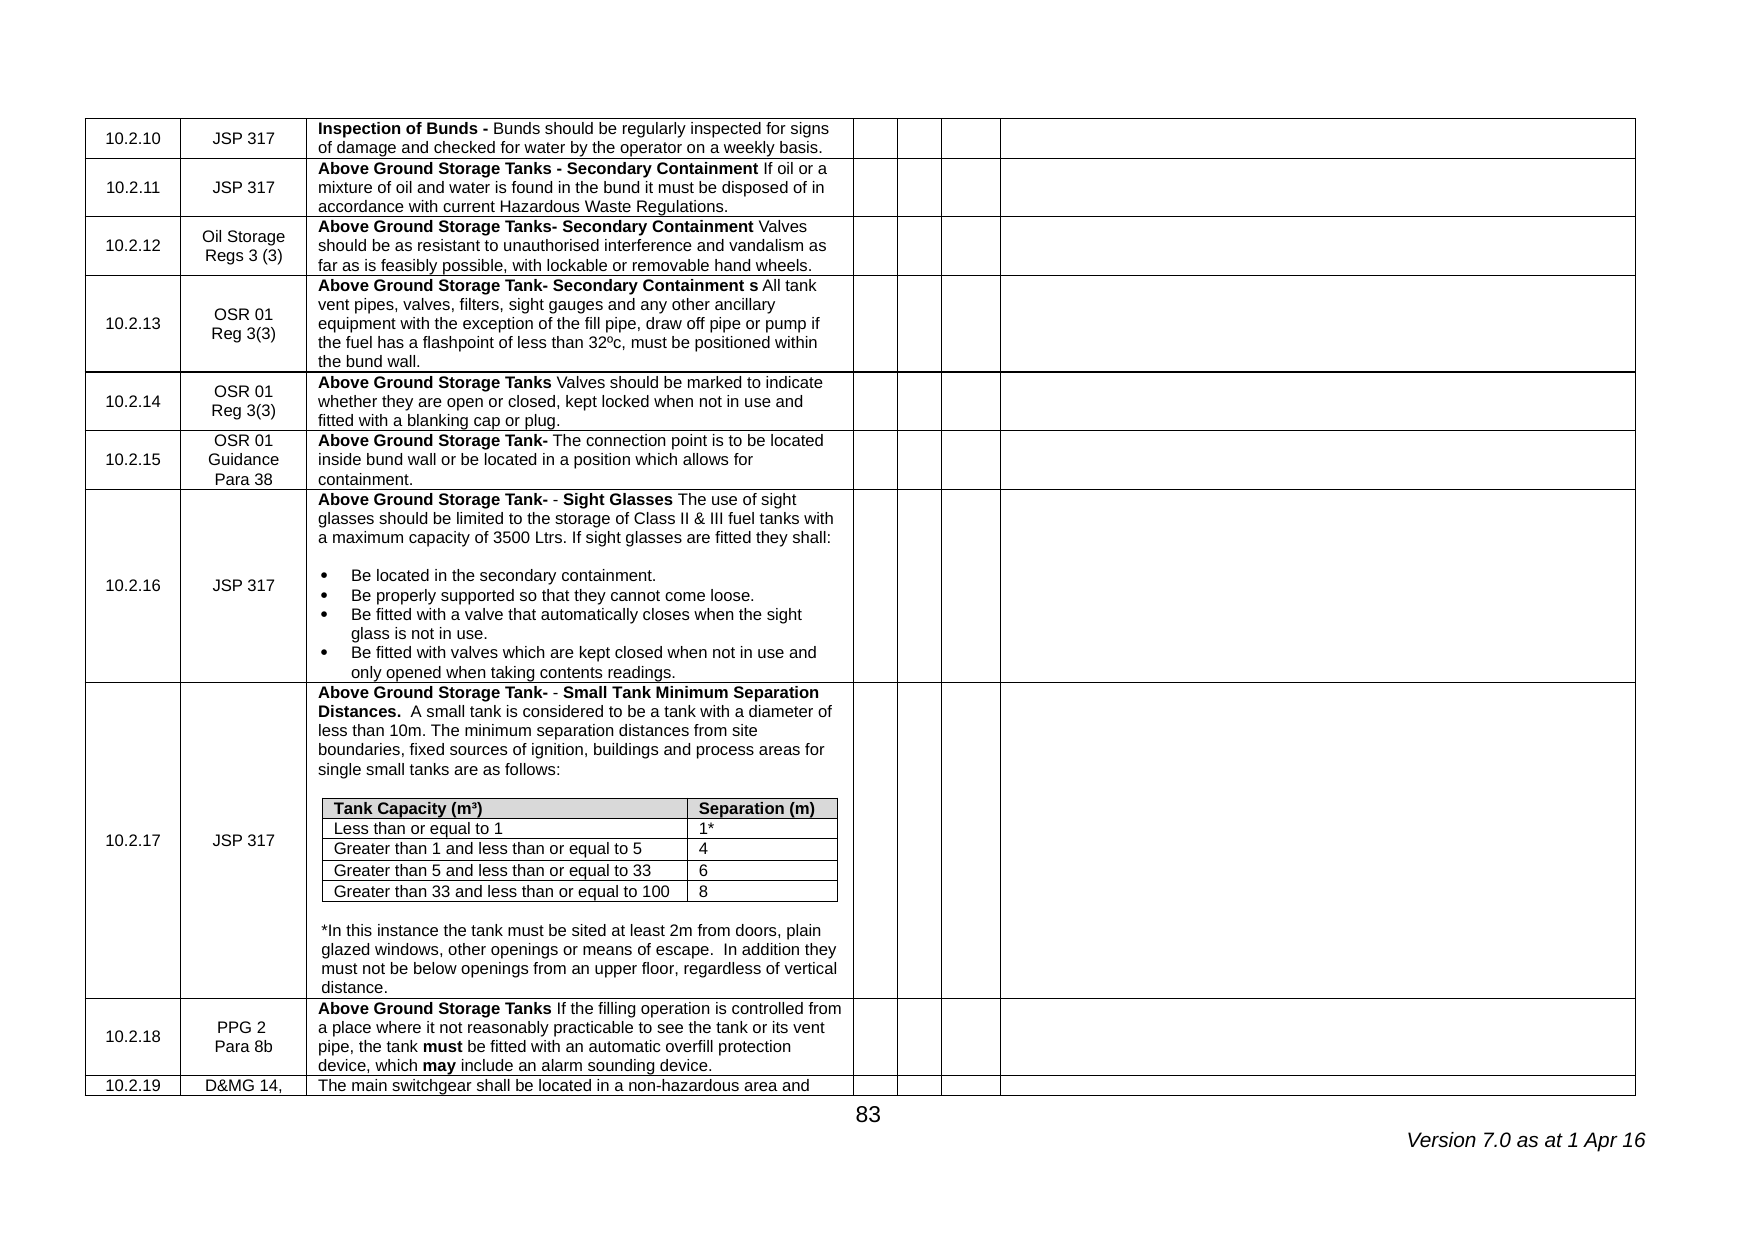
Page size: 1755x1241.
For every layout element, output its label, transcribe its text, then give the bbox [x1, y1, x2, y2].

table_cell PPG 2 Para 8b [181, 999, 306, 1075]
table_cell [898, 217, 941, 274]
table_cell [1001, 683, 1635, 997]
table_cell [942, 119, 1000, 157]
table_cell Greater than 5 and less than or equal to 33 [323, 861, 687, 880]
table_cell 10.2.17 [86, 683, 180, 997]
table_cell [898, 119, 941, 157]
table_cell [1001, 159, 1635, 216]
table_cell JSP 317 [181, 683, 306, 997]
table_cell Greater than 1 and less than or equal to 5 [323, 839, 687, 860]
table_cell [854, 373, 897, 430]
table_cell Oil Storage Regs 3 (3) [181, 217, 306, 274]
table_cell [898, 1076, 941, 1095]
table_cell [1001, 490, 1635, 682]
table_cell 10.2.16 [86, 490, 180, 682]
table_cell [942, 490, 1000, 682]
table_cell [942, 217, 1000, 274]
table_header Tank Capacity (m³) [323, 799, 687, 818]
table_cell [942, 373, 1000, 430]
table_cell [1001, 431, 1635, 488]
table_cell [854, 119, 897, 157]
table_cell 10.2.15 [86, 431, 180, 488]
table_cell [898, 490, 941, 682]
table_cell [898, 683, 941, 997]
table_cell Above Ground Storage Tanks- Secondary Containment Valves should be as resistant to unauthorised interference and vandalism as far as is feasibly possible, with lockable or removable hand wheels. [307, 217, 853, 274]
table_cell [898, 276, 941, 371]
table_cell Above Ground Storage Tanks - Secondary Containment If oil or a mixture of oil and water is found in the bund it must be disposed of in accordance with current Hazardous Waste Regulations. [307, 159, 853, 216]
table_cell The main switchgear shall be located in a non-hazardous area and [307, 1076, 853, 1095]
table_cell JSP 317 [181, 159, 306, 216]
table_cell [898, 159, 941, 216]
table_cell [942, 159, 1000, 216]
table_cell [1001, 119, 1635, 157]
table_cell 10.2.18 [86, 999, 180, 1075]
table_cell 10.2.14 [86, 373, 180, 430]
table_cell [854, 999, 897, 1075]
table_cell 8 [688, 881, 837, 901]
table_cell [1001, 999, 1635, 1075]
table_cell JSP 317 [181, 119, 306, 157]
table_cell [854, 159, 897, 216]
table_cell [1001, 217, 1635, 274]
table_cell Above Ground Storage Tanks Valves should be marked to indicate whether they are open or closed, kept locked when not in use and fitted with a blanking cap or plug. [307, 373, 853, 430]
table_cell OSR 01 Reg 3(3) [181, 276, 306, 371]
table_cell [854, 1076, 897, 1095]
table_cell 10.2.11 [86, 159, 180, 216]
table_cell [1001, 276, 1635, 371]
table_cell 4 [688, 839, 837, 860]
table_cell [942, 999, 1000, 1075]
table_cell [1001, 1076, 1635, 1095]
table_cell Inspection of Bunds - Bunds should be regularly inspected for signs of damage and checked for water by the operator on a weekly basis. [307, 119, 853, 157]
table_cell OSR 01 Guidance Para 38 [181, 431, 306, 488]
table_cell [1001, 373, 1635, 430]
table_cell [854, 276, 897, 371]
table_cell [854, 217, 897, 274]
table_cell OSR 01 Reg 3(3) [181, 373, 306, 430]
table_cell [898, 373, 941, 430]
table_header Separation (m) [688, 799, 837, 818]
table_cell Above Ground Storage Tank- The connection point is to be located inside bund wall or be located in a position which allows for containment. [307, 431, 853, 488]
table_cell D&MG 14, [181, 1076, 306, 1095]
table_cell [854, 431, 897, 488]
table_cell Above Ground Storage Tank- - Small Tank Minimum Separation Distances. A small tank is considered to be a tank with a diameter of less than 10m. The minimum separation distances from site boundaries, fixed sources of ignition, buildings and process areas for single small tanks are as follows: *In this instance the tank must be sited at least 2m from doors, plain glazed windows, other openings or means of escape. In addition they must not be below openings from an upper floor, regardless of vertical distance. [307, 683, 853, 997]
table_cell [854, 490, 897, 682]
table_cell Greater than 33 and less than or equal to 100 [323, 881, 687, 901]
table_cell 10.2.19 [86, 1076, 180, 1095]
table_cell [942, 276, 1000, 371]
table_cell Above Ground Storage Tank- - Sight Glasses The use of sight glasses should be limited to the storage of Class II & III fuel tanks with a maximum capacity of 3500 Ltrs. If sight glasses are fitted they shall: Be located in the secondary containment. Be properly supported so that they cannot come loose. Be fitted with a valve that automatically closes when the sight glass is not in use. Be fitted with valves which are kept closed when not in use and only opened when taking contents readings. [307, 490, 853, 682]
table_cell [942, 431, 1000, 488]
table_cell [942, 683, 1000, 997]
table_cell 10.2.10 [86, 119, 180, 157]
table_cell 6 [688, 861, 837, 880]
table_cell [898, 999, 941, 1075]
table_cell [942, 1076, 1000, 1095]
table_cell Less than or equal to 1 [323, 819, 687, 838]
table_cell [854, 683, 897, 997]
table_cell 10.2.13 [86, 276, 180, 371]
table_cell JSP 317 [181, 490, 306, 682]
table_cell Above Ground Storage Tanks If the filling operation is controlled from a place where it not reasonably practicable to see the tank or its vent pipe, the tank must be fitted with an automatic overfill protection device, which may include an alarm sounding device. [307, 999, 853, 1075]
table_cell 10.2.12 [86, 217, 180, 274]
table_cell Above Ground Storage Tank- Secondary Containment s All tank vent pipes, valves, filters, sight gauges and any other ancillary equipment with the exception of the fill pipe, draw off pipe or pump if the fuel has a flashpoint of less than 32ºc, must be positioned within the bund wall. [307, 276, 853, 371]
table_cell [898, 431, 941, 488]
table_cell 1* [688, 819, 837, 838]
